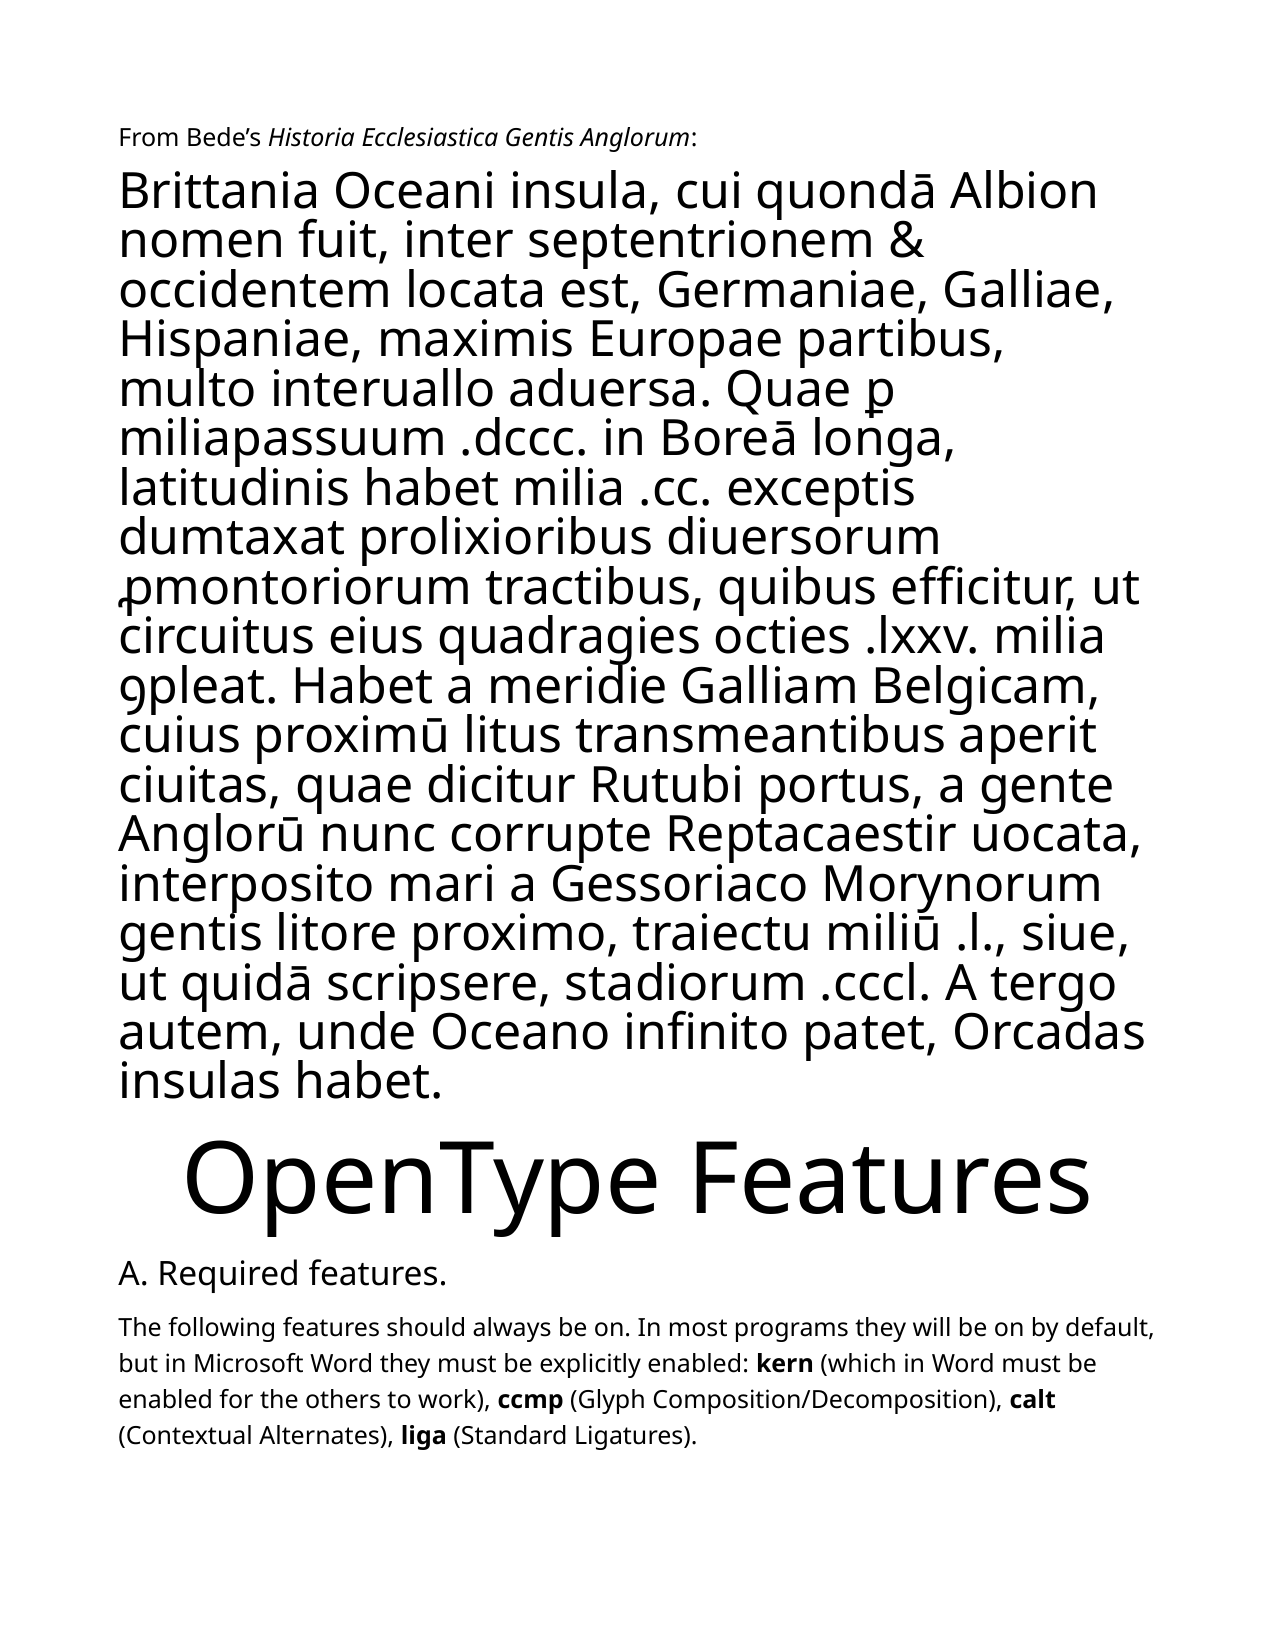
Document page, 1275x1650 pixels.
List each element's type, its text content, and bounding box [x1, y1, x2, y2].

text The following features should always be on. In most programs they will be on by default, but in Microsoft Word they must be explicitly enabled: kern (which in Word must be enabled for the others to work), ccmp (Glyph Composition/Decomposition), calt (Contextual Alternates), liga (Standard Ligatures). [118, 1307, 1157, 1452]
subtitle OpenType Features [118, 1153, 1157, 1228]
subtitle A. Required features. [118, 1249, 1157, 1295]
text From Bede’s Historia Ecclesiastica Gentis Anglorum: [118, 118, 1157, 154]
text Brittania Oceani insula, cui quondā Albion nomen fuit, inter septentrionem & occidentem locata est, Germaniae, Galliae, Hispaniae, maximis Europae partibus, multo interuallo aduersa. Quae ꝑ miliapassuum .dccc. in Boreā longa, latitudinis habet milia .cc. exceptis dumtaxat prolixioribus diuersorum ꝓmontoriorum tractibus, quibus efficitur, ut circuitus eius quadragies octies .lxxv. milia ꝯpleat. Habet a meridie Galliam Belgicam, cuius proximū litus transmeantibus aperit ciuitas, quae dicitur Rutubi portus, a gente Anglorū nunc corrupte Reptacaestir uocata, interposito mari a Gessoriaco Morynorum gentis litore proximo, traiectu miliū .l., siue, ut quidā scripsere, stadiorum .cccl. A tergo autem, unde Oceano infinito patet, Orcadas insulas habet. [118, 169, 1157, 1109]
